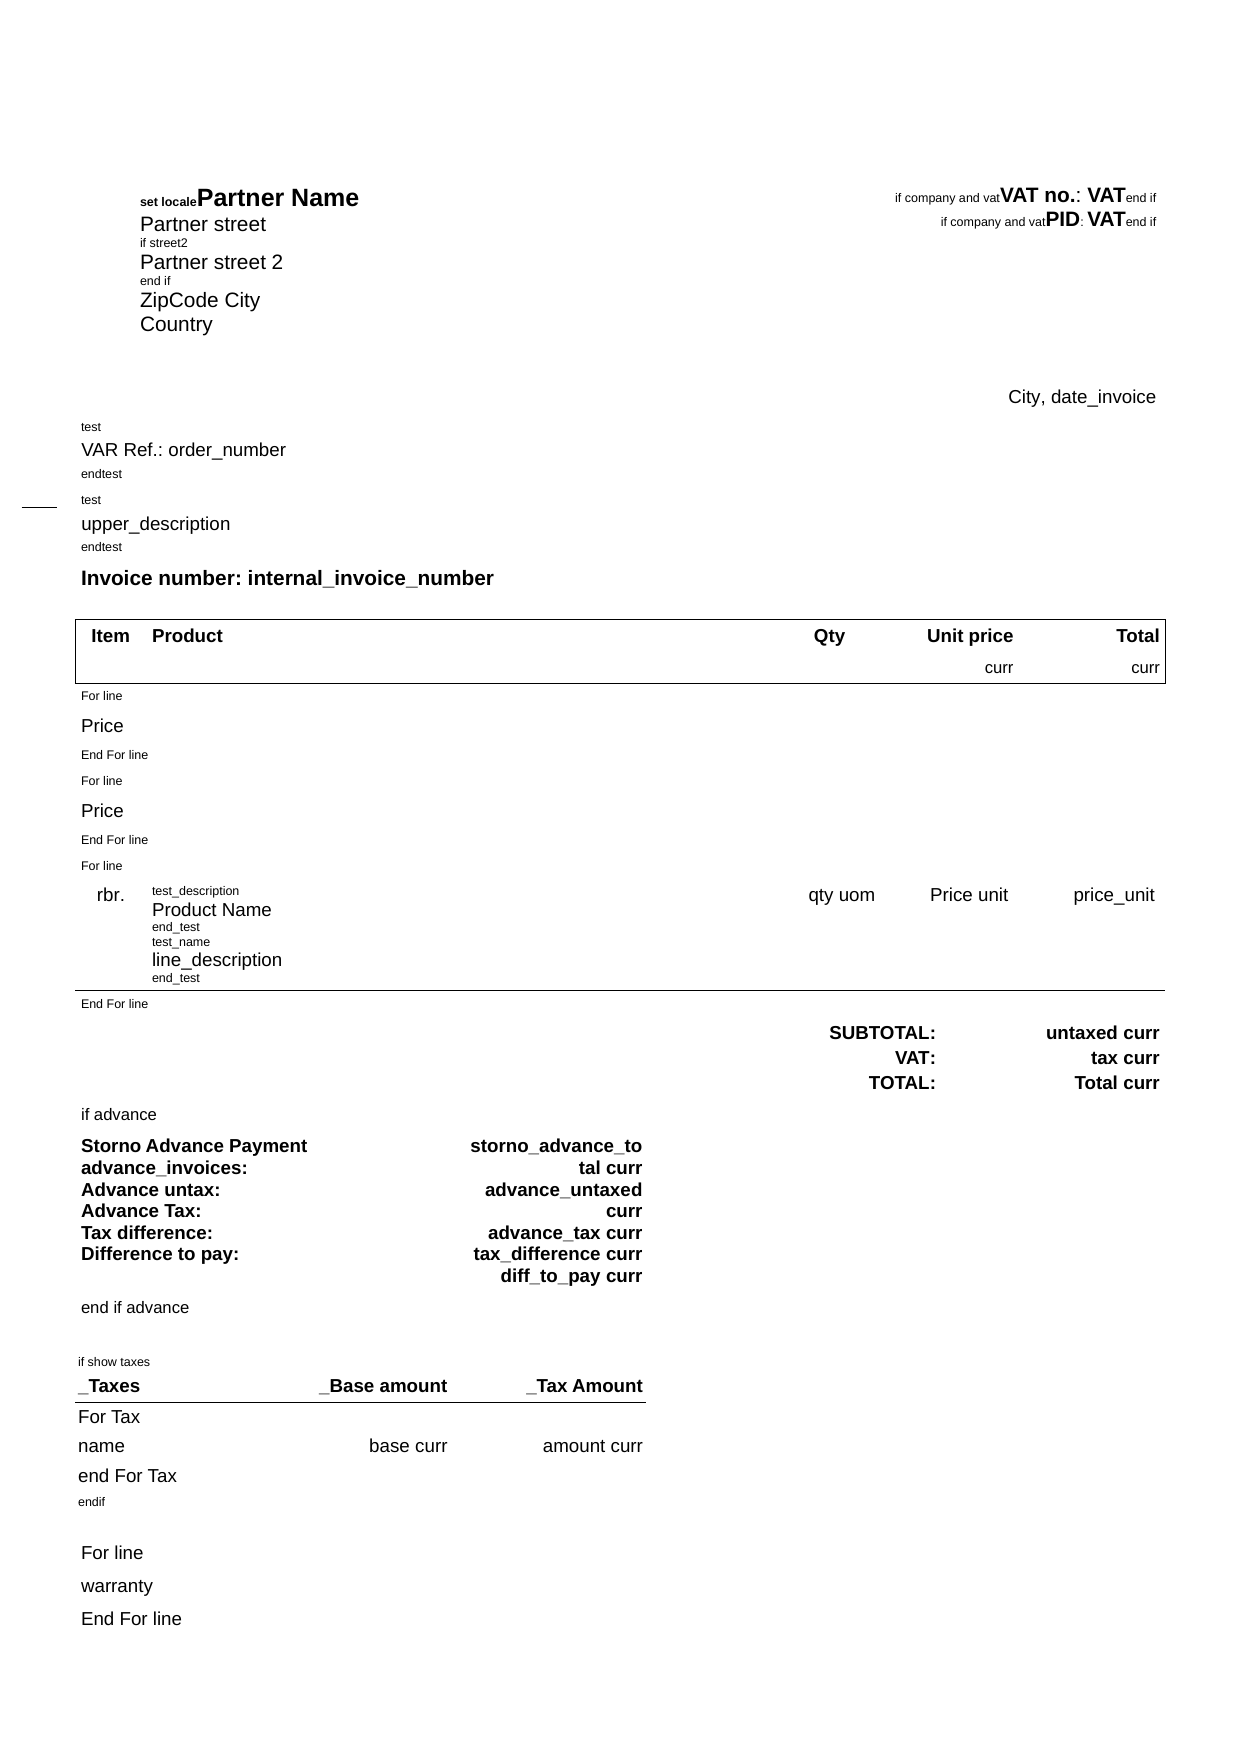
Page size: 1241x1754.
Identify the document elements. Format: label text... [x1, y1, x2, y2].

table_cell [648, 1130, 1165, 1292]
table_cell Storno Advance Payment advance_invoices: Advance untax: Advance Tax: Tax difference: Difference to pay: [75, 1130, 459, 1292]
table_header Product [146, 620, 778, 652]
table_cell [76, 653, 146, 683]
table_cell [646, 1432, 950, 1462]
table_cell endif [75, 1492, 1165, 1512]
table_cell name [75, 1432, 254, 1462]
table_cell curr [1019, 653, 1165, 683]
table_cell end if advance [75, 1292, 1165, 1323]
table_cell qty uom [778, 878, 881, 990]
table_cell endtest [75, 461, 1162, 487]
table_cell _Base amount [255, 1372, 450, 1401]
table_cell warranty [75, 1569, 1165, 1602]
table_cell test_description Product Name end_test test_name line_description end_test [146, 878, 778, 990]
table_cell End For line [75, 991, 1165, 1016]
table_cell End For line [75, 827, 1165, 852]
table_cell End For line [75, 742, 1165, 768]
table_cell VAR Ref.: order_number [75, 439, 1162, 461]
table_cell [646, 1462, 950, 1492]
table_cell For Tax [75, 1403, 646, 1432]
table_cell City, date_invoice [813, 295, 1162, 413]
table_header if advance [75, 1099, 1165, 1129]
table_cell rbr. [75, 878, 146, 990]
table_cell endtest [75, 534, 1162, 560]
table_header For line [75, 1536, 1165, 1569]
table_cell end For Tax [75, 1462, 646, 1492]
table_cell price_unit [1019, 878, 1165, 990]
table_cell [146, 653, 778, 683]
table_header Qty [778, 620, 881, 652]
table_header set localePartner Name Partner street if street2 Partner street 2 end if ZipCode City Country [134, 177, 813, 413]
table_cell test [75, 487, 1162, 512]
table_cell [950, 1372, 1165, 1401]
table_cell Invoice number: internal_invoice_number [75, 560, 1162, 595]
table_cell For line [75, 853, 1165, 878]
table_cell curr [881, 653, 1019, 683]
table_cell [950, 1462, 1165, 1492]
table_cell [646, 1401, 950, 1432]
table_header if company and vatVAT no.: VATend if if company and vatPID: VATend if [813, 177, 1162, 295]
table_cell upper_description [75, 513, 1162, 534]
table_cell For line [75, 684, 1165, 709]
table_header [75, 177, 134, 413]
table_cell [646, 1372, 950, 1401]
table_cell _Tax Amount [450, 1372, 646, 1401]
table_cell [778, 653, 881, 683]
table_header untaxed curr tax curr Total curr [941, 1016, 1165, 1099]
table_cell End For line [75, 1602, 1165, 1635]
table_cell Price [75, 709, 1165, 742]
table_cell base curr [255, 1432, 450, 1462]
table_header test [75, 414, 1162, 439]
table_header Total [1019, 620, 1165, 652]
table_cell For line [75, 768, 1165, 794]
table_cell _Taxes [75, 1372, 254, 1401]
table_cell [950, 1432, 1165, 1462]
table_cell Price unit [881, 878, 1019, 990]
table_cell storno_advance_total curr advance_untaxed curr advance_tax curr tax_difference curr diff_to_pay curr [459, 1130, 648, 1292]
table_cell Price [75, 794, 1165, 827]
table_header SUBTOTAL: VAT: TOTAL: [75, 1016, 941, 1099]
table_header Item [76, 620, 146, 652]
table_cell [950, 1401, 1165, 1432]
table_cell amount curr [450, 1432, 646, 1462]
table_header if show taxes [75, 1351, 1165, 1372]
table_header Unit price [881, 620, 1019, 652]
